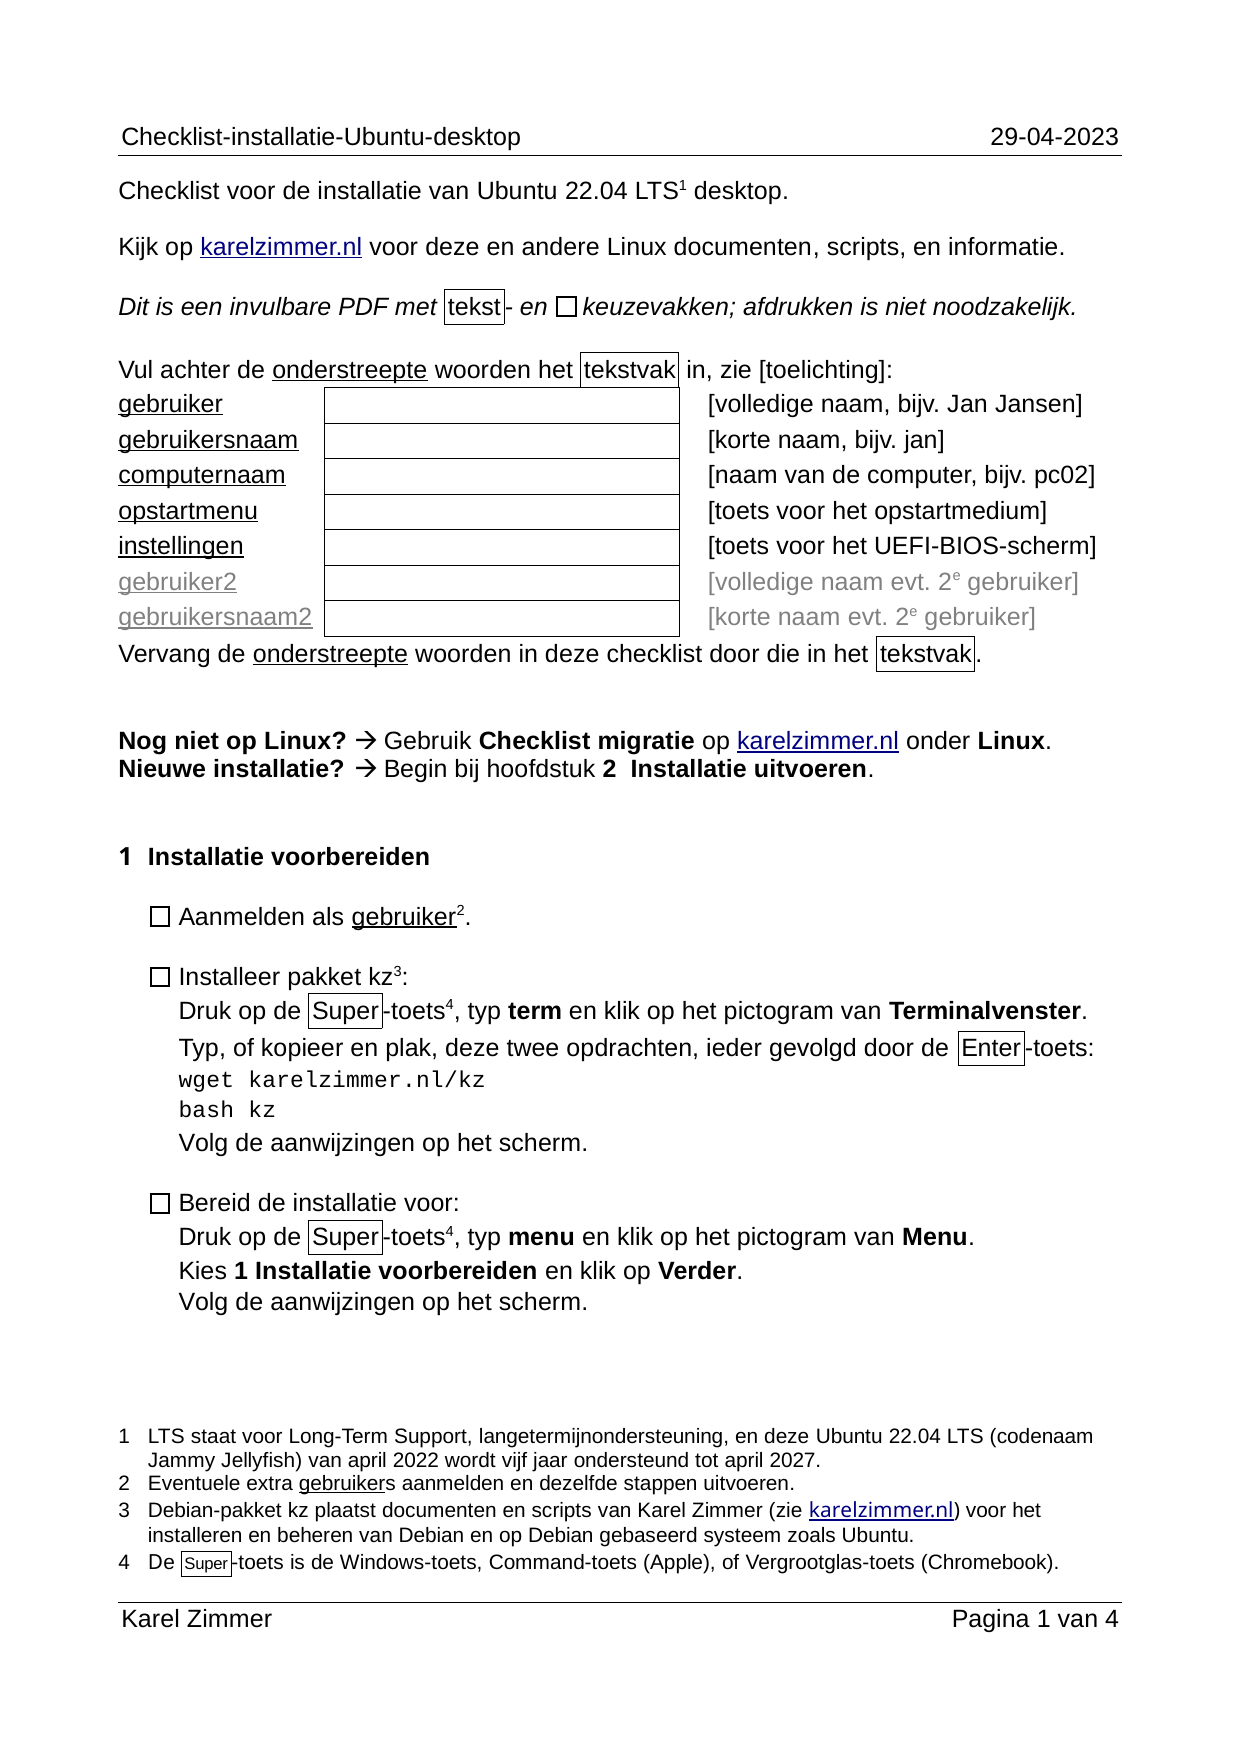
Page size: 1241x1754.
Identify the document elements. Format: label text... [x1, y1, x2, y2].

text Checklist voor de installatie van Ubuntu 22.04 LTS desktop. [118, 177, 1122, 205]
text GEBRUIKER [118, 387, 324, 423]
table_cell bash kz [177, 1097, 1120, 1128]
text [korte naam evt. 2e gebruiker] [680, 601, 1122, 636]
text . [975, 636, 1122, 671]
table_cell [141, 1128, 177, 1158]
table_header Aanmelden als gebruiker. [177, 901, 1120, 932]
table_cell Typ, of kopieer en plak, deze twee opdrachten, ieder gevolgd door de Enter-toets: [177, 1030, 1120, 1067]
table_cell [141, 1188, 177, 1218]
table_cell [177, 932, 1120, 962]
text en keuzevakken; afdrukken is niet noodzakelijk. [505, 289, 1122, 324]
text OPSTARTMEnU [118, 494, 324, 529]
table_cell [141, 1067, 177, 1097]
table_cell [141, 1158, 177, 1188]
text GEBRUIKERSNaaM2 [118, 601, 324, 636]
table_cell Druk op de Super-toets4, typ menu en klik op het pictogram van Menu. [177, 1219, 1120, 1256]
text Nieuwe installatie?  Begin bij hoofdstuk 2 Installatie uitvoeren. [118, 755, 1122, 783]
table_cell wget karelzimmer.nl/kz [177, 1067, 1120, 1097]
text [toets voor het opstartmedium] [680, 494, 1122, 529]
text INSTELLINGEN [118, 529, 324, 565]
text [volledige naam evt. 2e gebruiker] [680, 565, 1122, 601]
table_cell [141, 1286, 177, 1317]
table_cell [141, 1097, 177, 1128]
table_cell Volg de aanwijzingen op het scherm. [177, 1286, 1120, 1317]
text LTS staat voor Long-Term Support, langetermijnondersteuning, en deze Ubuntu 22.04 LTS (codenaam Jammy Jellyfish) van april 2022 wordt vijf jaar ondersteund tot april 2027. [118, 1424, 1122, 1472]
table_cell [141, 1030, 177, 1067]
table_cell [141, 992, 177, 1029]
table_cell Druk op de Super-toets, typ term en klik op het pictogram van Terminalvenster. [177, 992, 1120, 1029]
table_header [141, 901, 177, 932]
text tekstvak [581, 353, 678, 387]
text [volledige naam, bijv. Jan Jansen] [680, 387, 1122, 423]
text [toets voor het UEFI-BIOS-scherm] [680, 529, 1122, 565]
text tekst- [445, 290, 504, 324]
list Installatie voorbereiden [118, 839, 1122, 873]
text Nog niet op Linux?  Gebruik Checklist migratie op karelzimmer.nl onder Linux. [118, 727, 1122, 755]
table_cell [141, 1219, 177, 1256]
text Vul achter de ONDERSTREEPTE woorden het [118, 352, 580, 387]
text COMPUTERNAAM [118, 458, 324, 494]
text in, zie [toelichting]: [679, 352, 1122, 387]
text tekstvak [877, 637, 974, 671]
table_cell [177, 1158, 1120, 1188]
text Dit is een invulbare PDF met [118, 289, 444, 324]
text Kijk op karelzimmer.nl voor deze en andere Linux documenten, scripts, en informatie. [118, 233, 1122, 261]
table_cell Kies 1 Installatie voorbereiden en klik op Verder. [177, 1256, 1120, 1286]
text [naam van de computer, bijv. pc02] [680, 458, 1122, 494]
text Vervang de ONDERSTREEPTE woorden in deze checklist door die in het [118, 636, 876, 671]
table_cell Installeer pakket kz: [177, 962, 1120, 992]
table_cell [141, 962, 177, 992]
table_cell Bereid de installatie voor: [177, 1188, 1120, 1218]
table_cell [141, 1256, 177, 1286]
table_cell [141, 932, 177, 962]
text gebruikersnaam [118, 423, 324, 458]
table_cell Volg de aanwijzingen op het scherm. [177, 1128, 1120, 1158]
text [korte naam, bijv. jan] [680, 423, 1122, 458]
text GEBRUIKER2 [118, 565, 324, 601]
